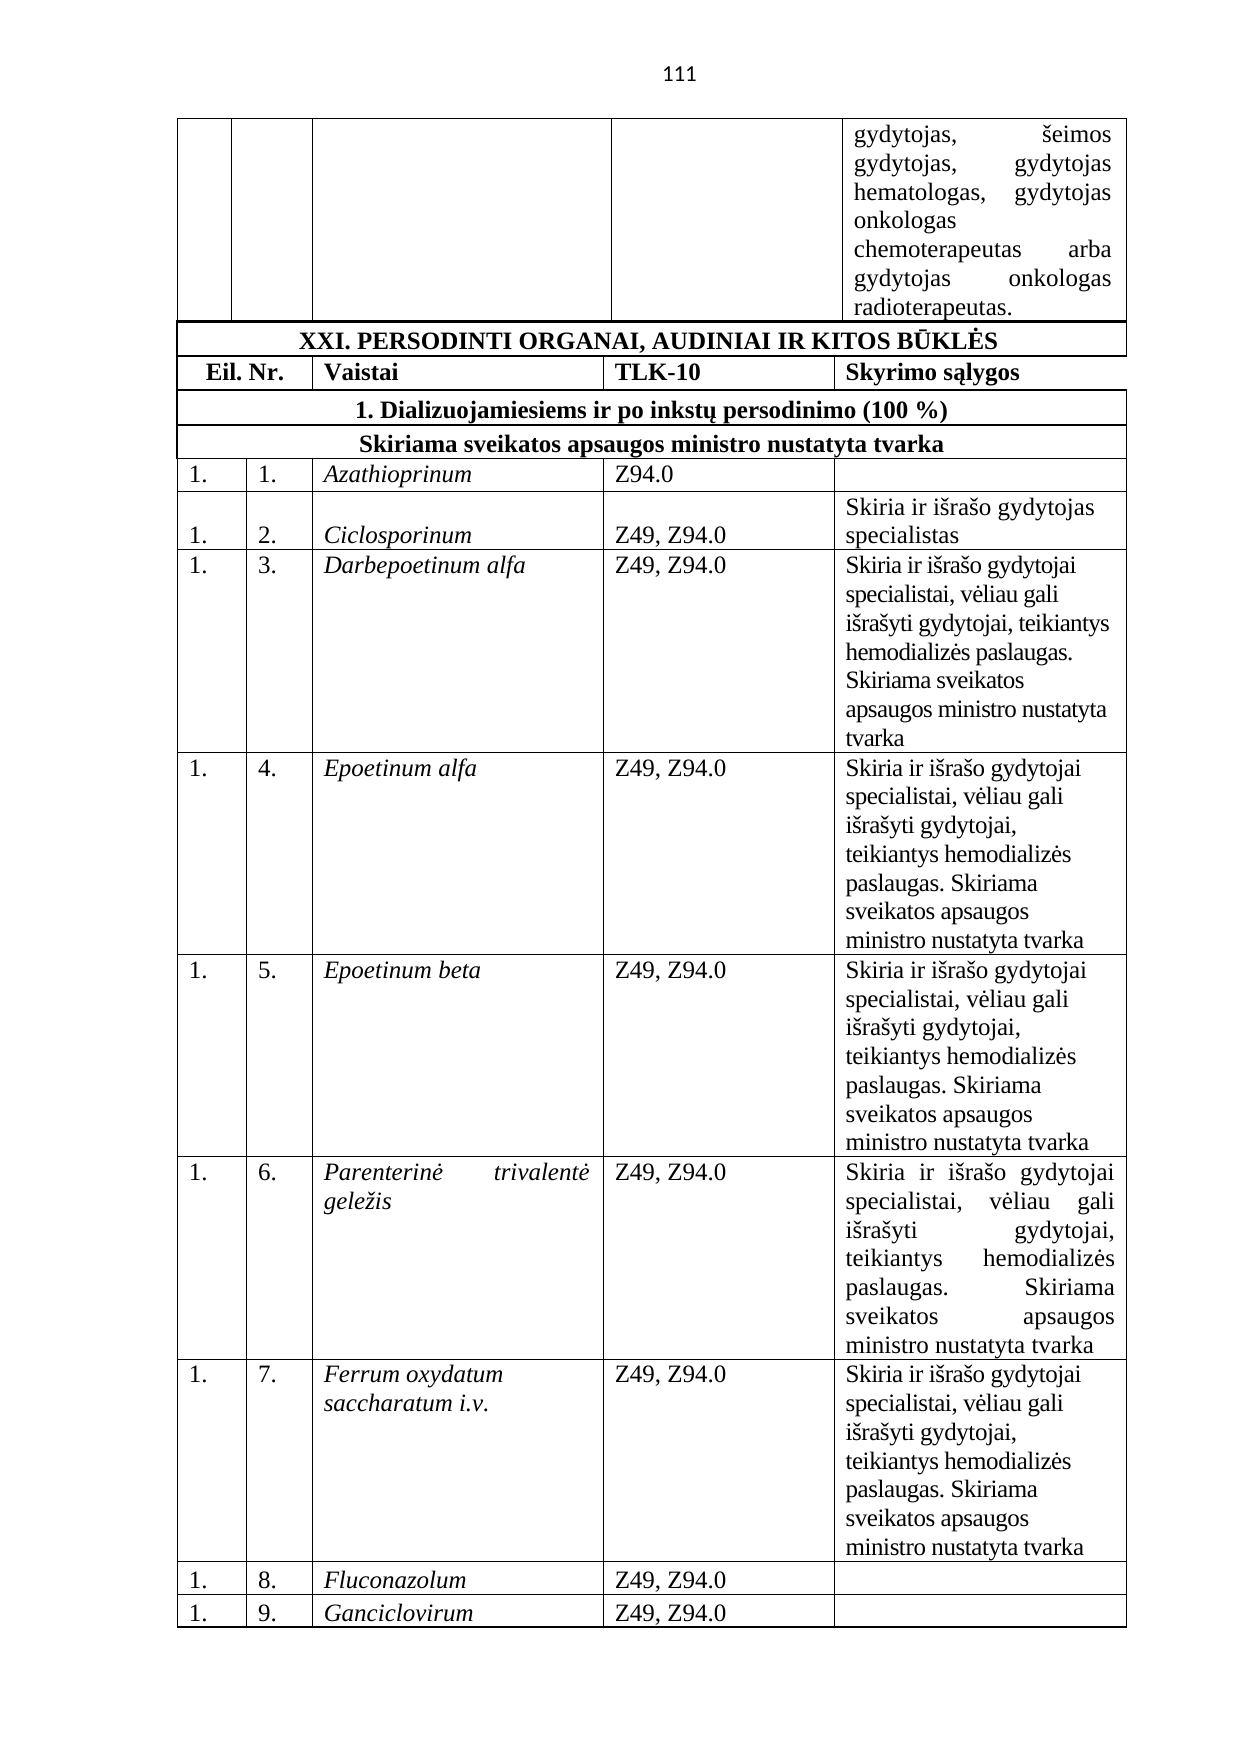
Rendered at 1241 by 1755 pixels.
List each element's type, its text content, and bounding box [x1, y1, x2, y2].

table_cell Z49, Z94.0 [604, 955, 834, 1156]
table_cell 1. [178, 955, 246, 1156]
table_cell 1. [178, 1360, 246, 1561]
table_cell [1127, 320, 1133, 355]
table_cell Skyrimo sąlygos [835, 357, 1126, 389]
table_cell 1. [178, 1595, 246, 1626]
table_cell Darbepoetinum alfa [313, 550, 603, 752]
table_cell Vaistai [313, 357, 603, 389]
table_cell [1127, 549, 1133, 752]
table_cell [835, 1595, 1126, 1626]
table_cell [1127, 1359, 1133, 1561]
table_cell Ganciclovirum [313, 1595, 603, 1626]
table_cell [1127, 1594, 1133, 1626]
table_cell TLK-10 [604, 357, 834, 389]
table_cell Z49, Z94.0 [604, 1595, 834, 1626]
table_cell [1127, 1156, 1133, 1358]
table_cell Ciclosporinum [313, 492, 603, 549]
table_cell 9. [247, 1595, 312, 1626]
table_cell Z49, Z94.0 [604, 1157, 834, 1358]
table_cell 4. [247, 753, 312, 954]
table_cell Z49, Z94.0 [604, 550, 834, 752]
table_cell [1127, 424, 1133, 458]
table_cell Skiria ir išrašo gydytojai specialistai, vėliau gali išrašyti gydytojai, teikiantys hemodializės paslaugas. Skiriama sveikatos apsaugos ministro nustatyta tvarka [835, 1157, 1126, 1358]
table_cell [835, 459, 1126, 491]
table_cell Skiria ir išrašo gydytojai specialistai, vėliau gali išrašyti gydytojai, teikiantys hemodializės paslaugas. Skiriama sveikatos apsaugos ministro nustatyta tvarka [835, 753, 1126, 954]
table_cell Skiria ir išrašo gydytojai specialistai, vėliau gali išrašyti gydytojai, teikiantys hemodializės paslaugas. Skiriama sveikatos apsaugos ministro nustatyta tvarka [835, 955, 1126, 1156]
table_cell Fluconazolum [313, 1562, 603, 1593]
table_cell 6. [247, 1157, 312, 1358]
table_cell 3. [247, 550, 312, 752]
table_cell [232, 119, 312, 320]
table_cell [1127, 491, 1133, 549]
table_cell Z49, Z94.0 [604, 1360, 834, 1561]
table_cell 1. [178, 753, 246, 954]
table_cell 1. [247, 459, 312, 491]
table_cell 5. [247, 955, 312, 1156]
table_cell [1127, 954, 1133, 1156]
table_cell Z49, Z94.0 [604, 1562, 834, 1593]
table_cell Z94.0 [604, 459, 834, 491]
table_cell Parenterinė trivalentė geležis [313, 1157, 603, 1358]
table_cell 7. [247, 1360, 312, 1561]
table_cell [1127, 1561, 1133, 1593]
table_cell [313, 119, 611, 320]
table_cell 1. Dializuojamiesiems ir po inkstų persodinimo (100 %) [178, 391, 1126, 423]
table_cell [1126, 355, 1133, 389]
table_cell gydytojas, šeimos gydytojas, gydytojas hematologas, gydytojas onkologas chemoterapeutas arba gydytojas onkologas radioterapeutas. [843, 119, 1126, 320]
table_cell Eil. Nr. [178, 357, 312, 389]
table_cell [1127, 752, 1133, 954]
table_cell [612, 119, 842, 320]
table_cell 1. [178, 492, 246, 549]
table_cell XXI. PERSODINTI ORGANAI, AUDINIAI IR KITOS BŪKLĖS [178, 323, 1126, 355]
table_cell Ferrum oxydatum saccharatum i.v. [313, 1360, 603, 1561]
table_cell Epoetinum alfa [313, 753, 603, 954]
table_cell 1. [178, 459, 246, 491]
table_cell Skiria ir išrašo gydytojai specialistai, vėliau gali išrašyti gydytojai, teikiantys hemodializės paslaugas. Skiriama sveikatos apsaugos ministro nustatyta tvarka [835, 1360, 1126, 1561]
table_cell [1127, 389, 1133, 423]
table_cell Skiria ir išrašo gydytojas specialistas [835, 492, 1126, 549]
table_cell 2. [247, 492, 312, 549]
table_cell 1. [178, 1157, 246, 1358]
table_cell Skiriama sveikatos apsaugos ministro nustatyta tvarka [178, 426, 1126, 458]
table_cell [1127, 458, 1133, 491]
table_cell [178, 119, 231, 320]
table_cell 1. [178, 550, 246, 752]
table_cell [1127, 118, 1133, 320]
table_cell Z49, Z94.0 [604, 753, 834, 954]
table_cell Skiria ir išrašo gydytojai specialistai, vėliau gali išrašyti gydytojai, teikiantys hemodializės paslaugas. Skiriama sveikatos apsaugos ministro nustatyta tvarka [835, 550, 1126, 752]
table_cell Z49, Z94.0 [604, 492, 834, 549]
table_cell 1. [178, 1562, 246, 1593]
table_cell [835, 1562, 1126, 1593]
table_cell 8. [247, 1562, 312, 1593]
table_cell Epoetinum beta [313, 955, 603, 1156]
table_cell Azathioprinum [313, 459, 603, 491]
